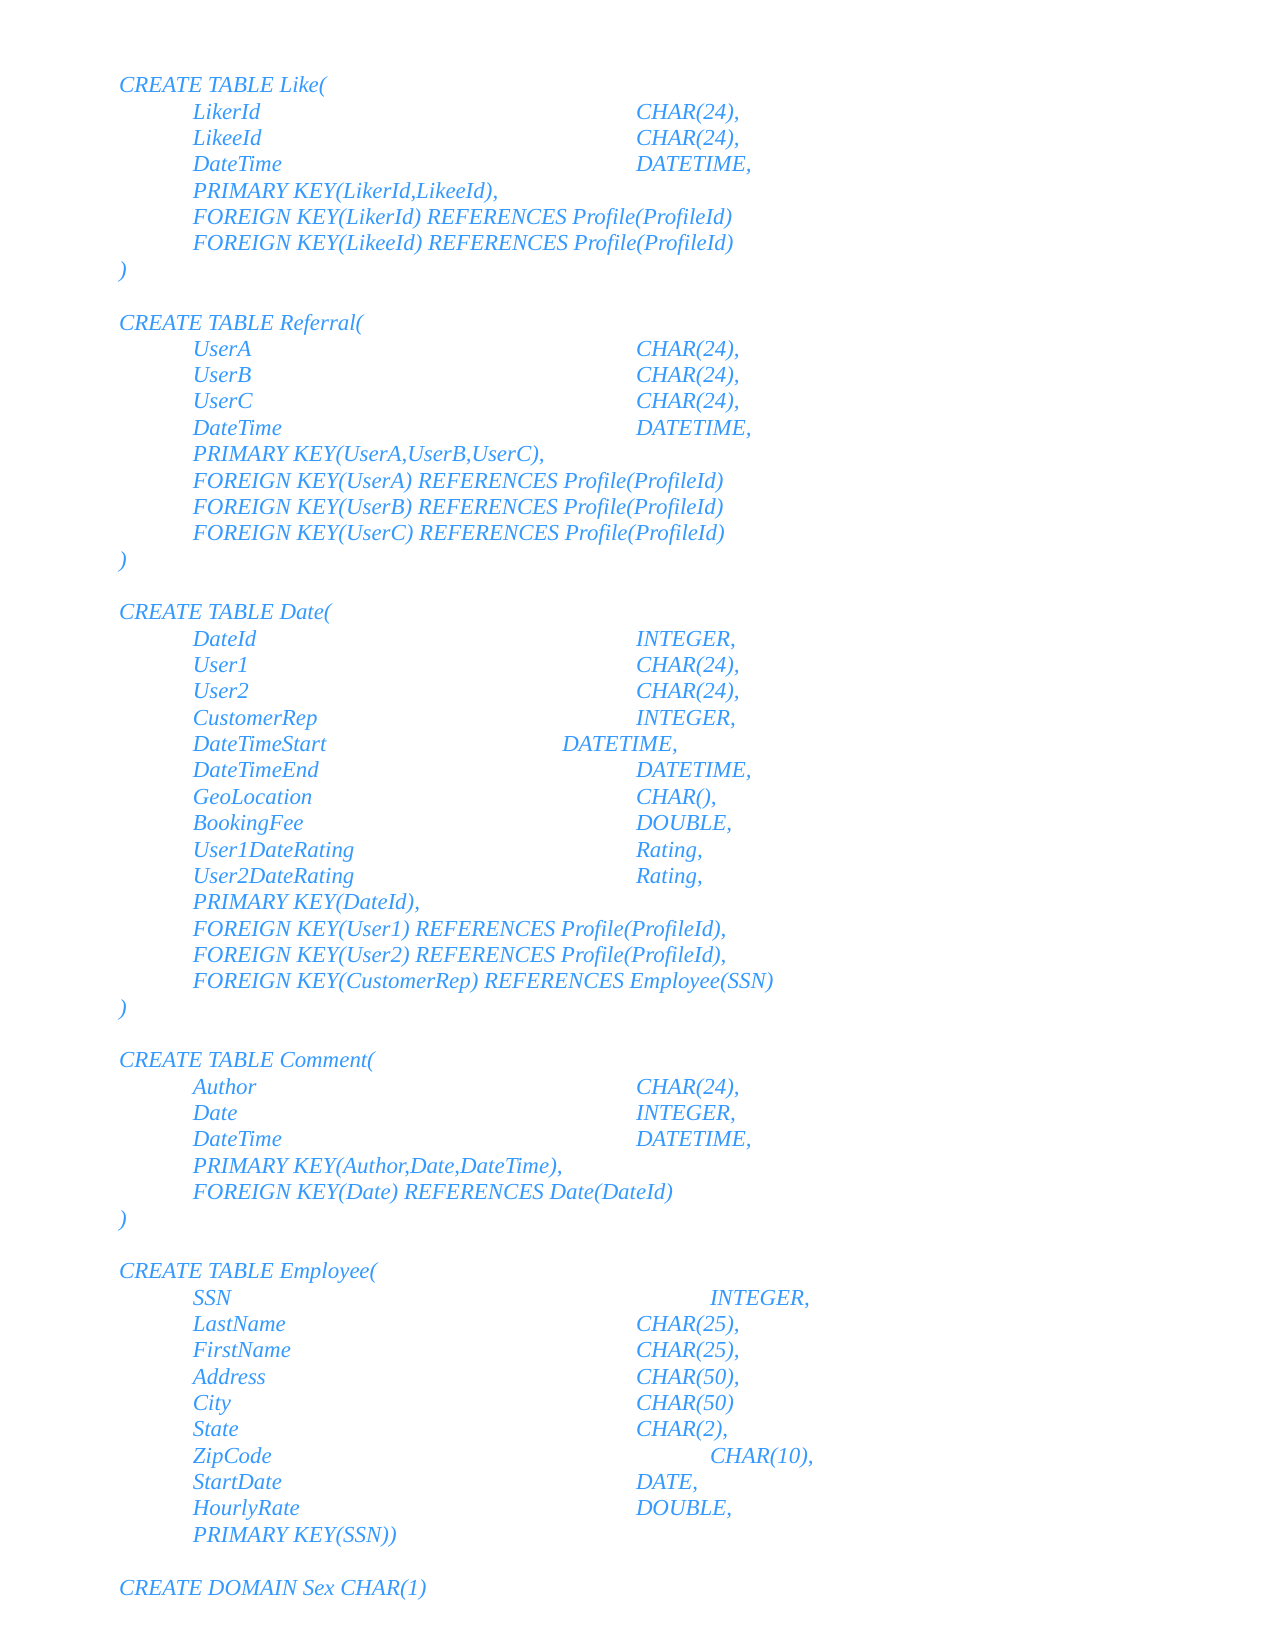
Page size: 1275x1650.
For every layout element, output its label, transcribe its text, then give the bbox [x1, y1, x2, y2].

text Address CHAR(50), [119, 1363, 1230, 1389]
text LikerId CHAR(24), [119, 98, 1230, 124]
text FOREIGN KEY(User2) REFERENCES Profile(ProfileId), [119, 941, 1230, 967]
text FirstName CHAR(25), [119, 1336, 1230, 1363]
text UserB CHAR(24), [119, 361, 1230, 388]
text StartDate DATE, [119, 1468, 1230, 1494]
text CustomerRep INTEGER, [119, 704, 1230, 730]
text ) [119, 1204, 1230, 1231]
text FOREIGN KEY(UserA) REFERENCES Profile(ProfileId) [119, 467, 1230, 493]
text DateTime DATETIME, [119, 414, 1230, 440]
text DateTimeStart DATETIME, [119, 730, 1230, 757]
text User1 CHAR(24), [119, 651, 1230, 677]
text FOREIGN KEY(UserB) REFERENCES Profile(ProfileId) [119, 493, 1230, 519]
text Author CHAR(24), [119, 1073, 1230, 1099]
text DateTimeEnd DATETIME, [119, 757, 1230, 783]
text GeoLocation CHAR(), [119, 783, 1230, 809]
text ) [119, 546, 1230, 572]
text FOREIGN KEY(LikeeId) REFERENCES Profile(ProfileId) [119, 229, 1230, 256]
text User2DateRating Rating, [119, 862, 1230, 888]
text City CHAR(50) [119, 1389, 1230, 1415]
text CREATE TABLE Referral( [119, 308, 1230, 335]
text CREATE TABLE Employee( [119, 1257, 1230, 1284]
text PRIMARY KEY(LikerId,LikeeId), [119, 177, 1230, 203]
text Date INTEGER, [119, 1099, 1230, 1126]
text User1DateRating Rating, [119, 836, 1230, 862]
text CREATE TABLE Comment( [119, 1046, 1230, 1073]
text UserA CHAR(24), [119, 335, 1230, 361]
text HourlyRate DOUBLE, [119, 1494, 1230, 1521]
text BookingFee DOUBLE, [119, 809, 1230, 836]
text ) [119, 256, 1230, 282]
text PRIMARY KEY(UserA,UserB,UserC), [119, 440, 1230, 467]
text FOREIGN KEY(LikerId) REFERENCES Profile(ProfileId) [119, 203, 1230, 229]
text PRIMARY KEY(Author,Date,DateTime), [119, 1152, 1230, 1178]
text FOREIGN KEY(Date) REFERENCES Date(DateId) [119, 1178, 1230, 1204]
text FOREIGN KEY(CustomerRep) REFERENCES Employee(SSN) [119, 967, 1230, 994]
text DateId INTEGER, [119, 625, 1230, 651]
text LikeeId CHAR(24), [119, 124, 1230, 150]
text User2 CHAR(24), [119, 677, 1230, 704]
text PRIMARY KEY(SSN)) [119, 1521, 1230, 1547]
text ZipCode CHAR(10), [119, 1442, 1230, 1468]
text PRIMARY KEY(DateId), [119, 888, 1230, 915]
text SSN INTEGER, [119, 1284, 1230, 1310]
text UserC CHAR(24), [119, 388, 1230, 414]
text CREATE TABLE Date( [119, 598, 1230, 625]
text FOREIGN KEY(UserC) REFERENCES Profile(ProfileId) [119, 519, 1230, 546]
text CREATE TABLE Like( [119, 71, 1230, 98]
text LastName CHAR(25), [119, 1310, 1230, 1336]
text ) [119, 994, 1230, 1020]
text FOREIGN KEY(User1) REFERENCES Profile(ProfileId), [119, 915, 1230, 941]
text DateTime DATETIME, [119, 1126, 1230, 1152]
text DateTime DATETIME, [119, 150, 1230, 177]
text State CHAR(2), [119, 1415, 1230, 1442]
text CREATE DOMAIN Sex CHAR(1) [119, 1573, 1230, 1600]
